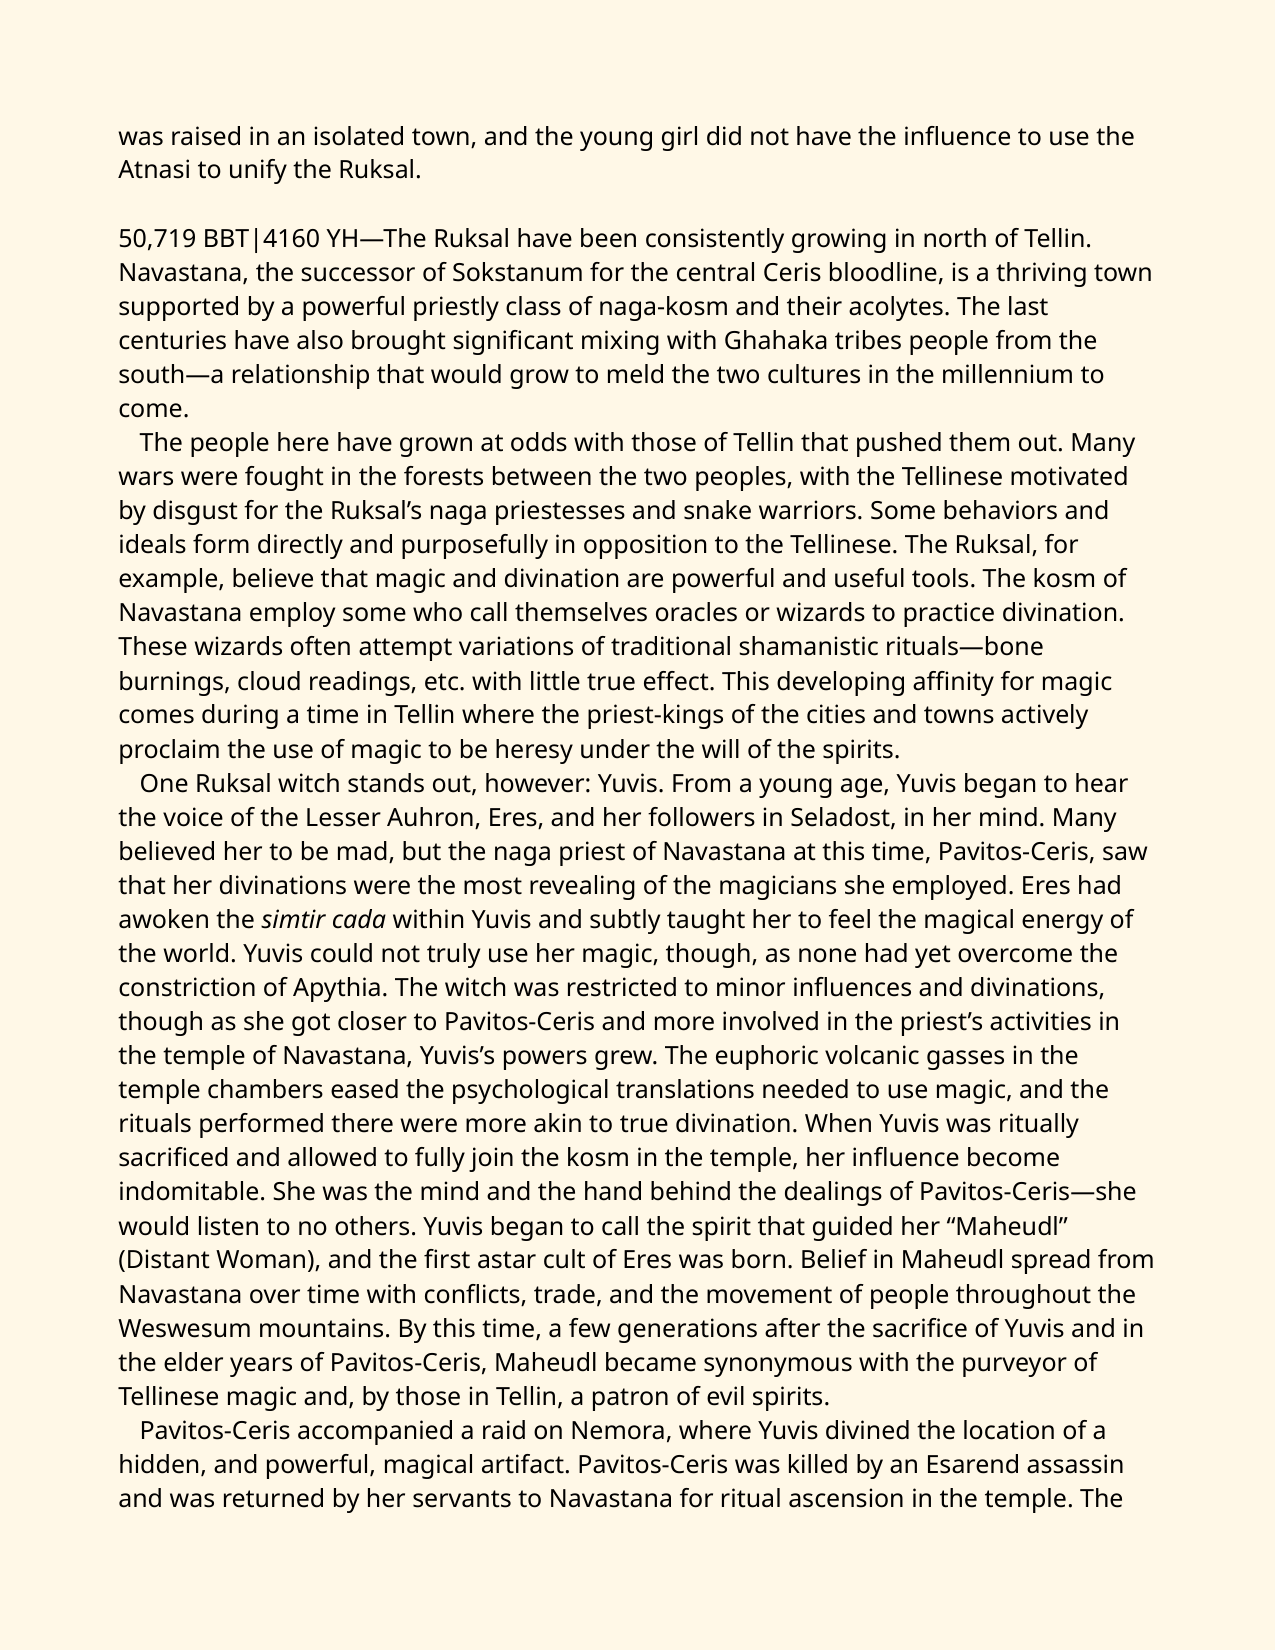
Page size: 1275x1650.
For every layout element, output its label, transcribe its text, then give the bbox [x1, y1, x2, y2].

text One Ruksal witch stands out, however: Yuvis. From a young age, Yuvis began to hear the voice of the Lesser Auhron, Eres, and her followers in Seladost, in her mind. Many believed her to be mad, but the naga priest of Navastana at this time, Pavitos-Ceris, saw that her divinations were the most revealing of the magicians she employed. Eres had awoken the simtir cada within Yuvis and subtly taught her to feel the magical energy of the world. Yuvis could not truly use her magic, though, as none had yet overcome the constriction of Apythia. The witch was restricted to minor influences and divinations, though as she got closer to Pavitos-Ceris and more involved in the priest’s activities in the temple of Navastana, Yuvis’s powers grew. The euphoric volcanic gasses in the temple chambers eased the psychological translations needed to use magic, and the rituals performed there were more akin to true divination. When Yuvis was ritually sacrificed and allowed to fully join the kosm in the temple, her influence become indomitable. She was the mind and the hand behind the dealings of Pavitos-Ceris—she would listen to no others. Yuvis began to call the spirit that guided her “Maheudl” (Distant Woman), and the first astar cult of Eres was born. Belief in Maheudl spread from Navastana over time with conflicts, trade, and the movement of people throughout the Weswesum mountains. By this time, a few generations after the sacrifice of Yuvis and in the elder years of Pavitos-Ceris, Maheudl became synonymous with the purveyor of Tellinese magic and, by those in Tellin, a patron of evil spirits. [118, 765, 1157, 1412]
text Pavitos-Ceris accompanied a raid on Nemora, where Yuvis divined the location of a hidden, and powerful, magical artifact. Pavitos-Ceris was killed by an Esarend assassin and was returned by her servants to Navastana for ritual ascension in the temple. The [118, 1412, 1157, 1515]
text was raised in an isolated town, and the young girl did not have the influence to use the Atnasi to unify the Ruksal. [118, 118, 1157, 186]
text The people here have grown at odds with those of Tellin that pushed them out. Many wars were fought in the forests between the two peoples, with the Tellinese motivated by disgust for the Ruksal’s naga priestesses and snake warriors. Some behaviors and ideals form directly and purposefully in opposition to the Tellinese. The Ruksal, for example, believe that magic and divination are powerful and useful tools. The kosm of Navastana employ some who call themselves oracles or wizards to practice divination. These wizards often attempt variations of traditional shamanistic rituals—bone burnings, cloud readings, etc. with little true effect. This developing affinity for magic comes during a time in Tellin where the priest-kings of the cities and towns actively proclaim the use of magic to be heresy under the will of the spirits. [118, 425, 1157, 765]
text 50,719 BBT|4160 YH—The Ruksal have been consistently growing in north of Tellin. Navastana, the successor of Sokstanum for the central Ceris bloodline, is a thriving town supported by a powerful priestly class of naga-kosm and their acolytes. The last centuries have also brought significant mixing with Ghahaka tribes people from the south—a relationship that would grow to meld the two cultures in the millennium to come. [118, 220, 1157, 425]
